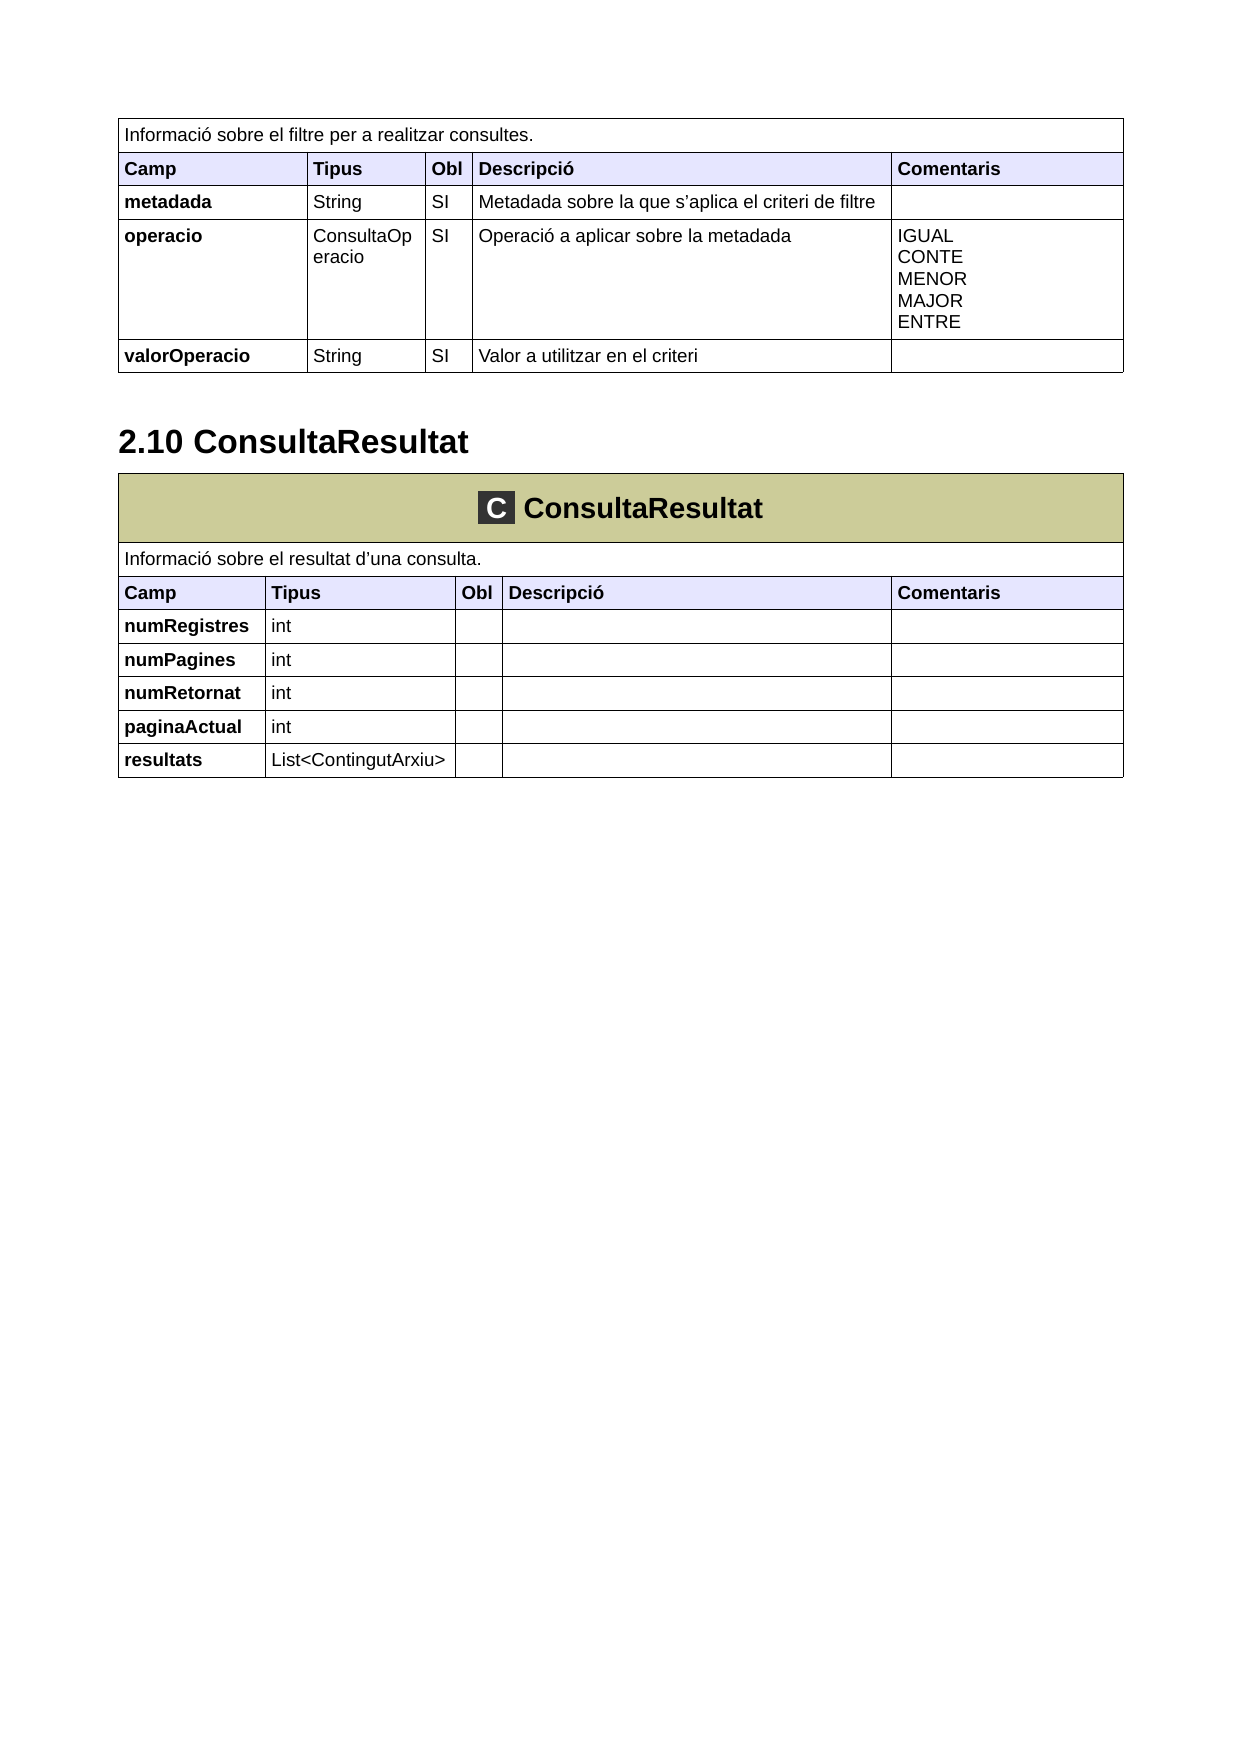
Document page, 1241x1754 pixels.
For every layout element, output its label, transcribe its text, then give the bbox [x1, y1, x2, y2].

table_cell [892, 610, 1123, 643]
table_cell Valor a utilitzar en el criteri [473, 340, 891, 372]
table_cell String [308, 340, 425, 372]
table_cell [892, 186, 1123, 219]
table_cell Tipus [308, 153, 425, 185]
table_cell [503, 610, 891, 643]
table_cell numRetornat [119, 677, 265, 710]
table_cell numPagines [119, 644, 265, 676]
table_cell numRegistres [119, 610, 265, 643]
table_cell String [308, 186, 425, 219]
table_cell Metadada sobre la que s’aplica el criteri de filtre [473, 186, 891, 219]
table_cell [503, 711, 891, 743]
table_cell [892, 711, 1123, 743]
table_cell [892, 340, 1123, 372]
table_header C ConsultaResultat [119, 474, 1123, 542]
table_cell Descripció [473, 153, 891, 185]
table_cell [456, 610, 502, 643]
subtitle ConsultaResultat [118, 422, 1122, 460]
table_cell int [266, 610, 455, 643]
table_cell Comentaris [892, 153, 1123, 185]
table_cell paginaActual [119, 711, 265, 743]
table_cell Obl [456, 577, 502, 609]
table_cell resultats [119, 744, 265, 777]
table_cell [892, 744, 1123, 777]
table_cell Operació a aplicar sobre la metadada [473, 220, 891, 338]
table_cell int [266, 644, 455, 676]
table_cell Obl [426, 153, 472, 185]
table_cell ConsultaOperacio [308, 220, 425, 338]
table_cell Camp [119, 153, 307, 185]
table_cell [503, 744, 891, 777]
table_cell int [266, 711, 455, 743]
table_cell [456, 744, 502, 777]
table_cell IGUAL CONTE MENOR MAJOR ENTRE [892, 220, 1123, 338]
table_cell List<ContingutArxiu> [266, 744, 455, 777]
table_cell Comentaris [892, 577, 1123, 609]
table_cell SI [426, 220, 472, 338]
table_cell Informació sobre el resultat d’una consulta. [119, 543, 1123, 576]
table_cell SI [426, 340, 472, 372]
table_cell Camp [119, 577, 265, 609]
table_cell operacio [119, 220, 307, 338]
table_cell int [266, 677, 455, 710]
table_cell [503, 677, 891, 710]
table_cell metadada [119, 186, 307, 219]
table_cell [456, 644, 502, 676]
table_cell [892, 677, 1123, 710]
table_cell valorOperacio [119, 340, 307, 372]
table_cell [456, 711, 502, 743]
table_cell [503, 644, 891, 676]
table_cell [892, 644, 1123, 676]
table_cell Descripció [503, 577, 891, 609]
table_cell SI [426, 186, 472, 219]
table_cell Informació sobre el filtre per a realitzar consultes. [119, 119, 1123, 152]
table_cell Tipus [266, 577, 455, 609]
table_cell [456, 677, 502, 710]
